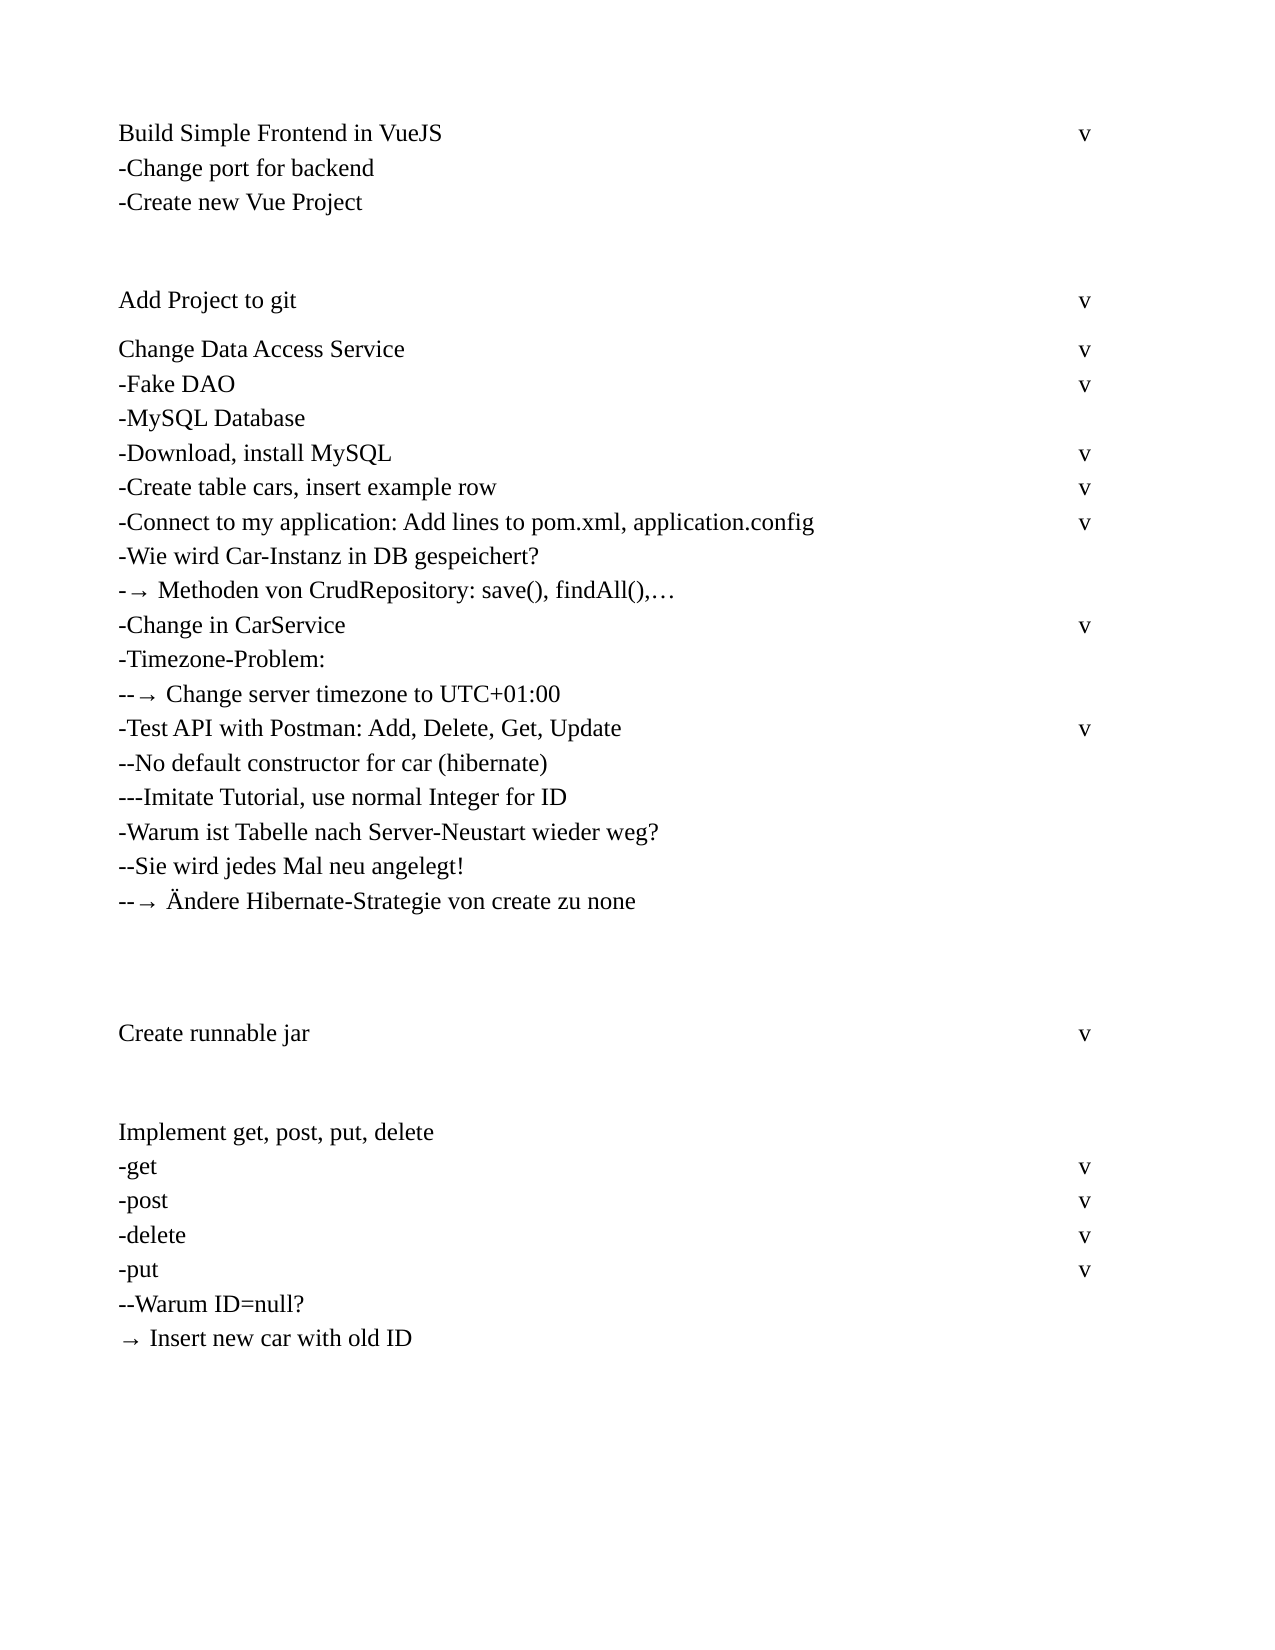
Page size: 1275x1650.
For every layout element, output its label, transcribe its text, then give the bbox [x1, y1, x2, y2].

text Build Simple Frontend in VueJS v -Change port for backend -Create new Vue Project [118, 118, 1157, 216]
text Change Data Access Service v -Fake DAO v -MySQL Database -Download, install MySQL v -Create table cars, insert example row v -Connect to my application: Add lines to pom.xml, application.config v -Wie wird Car-Instanz in DB gespeichert? -→ Methoden von CrudRepository: save(), findAll(),… -Change in CarService v -Timezone-Problem: --→ Change server timezone to UTC+01:00 -Test API with Postman: Add, Delete, Get, Update v --No default constructor for car (hibernate) ---Imitate Tutorial, use normal Integer for ID -Warum ist Tabelle nach Server-Neustart wieder weg? --Sie wird jedes Mal neu angelegt! --→ Ändere Hibernate-Strategie von create zu none [118, 334, 1157, 949]
text Create runnable jar v [118, 1018, 1157, 1047]
text Implement get, post, put, delete -get v -post v -delete v -put v --Warum ID=null? → Insert new car with old ID [118, 1117, 1157, 1387]
text Add Project to git v [118, 285, 1157, 314]
